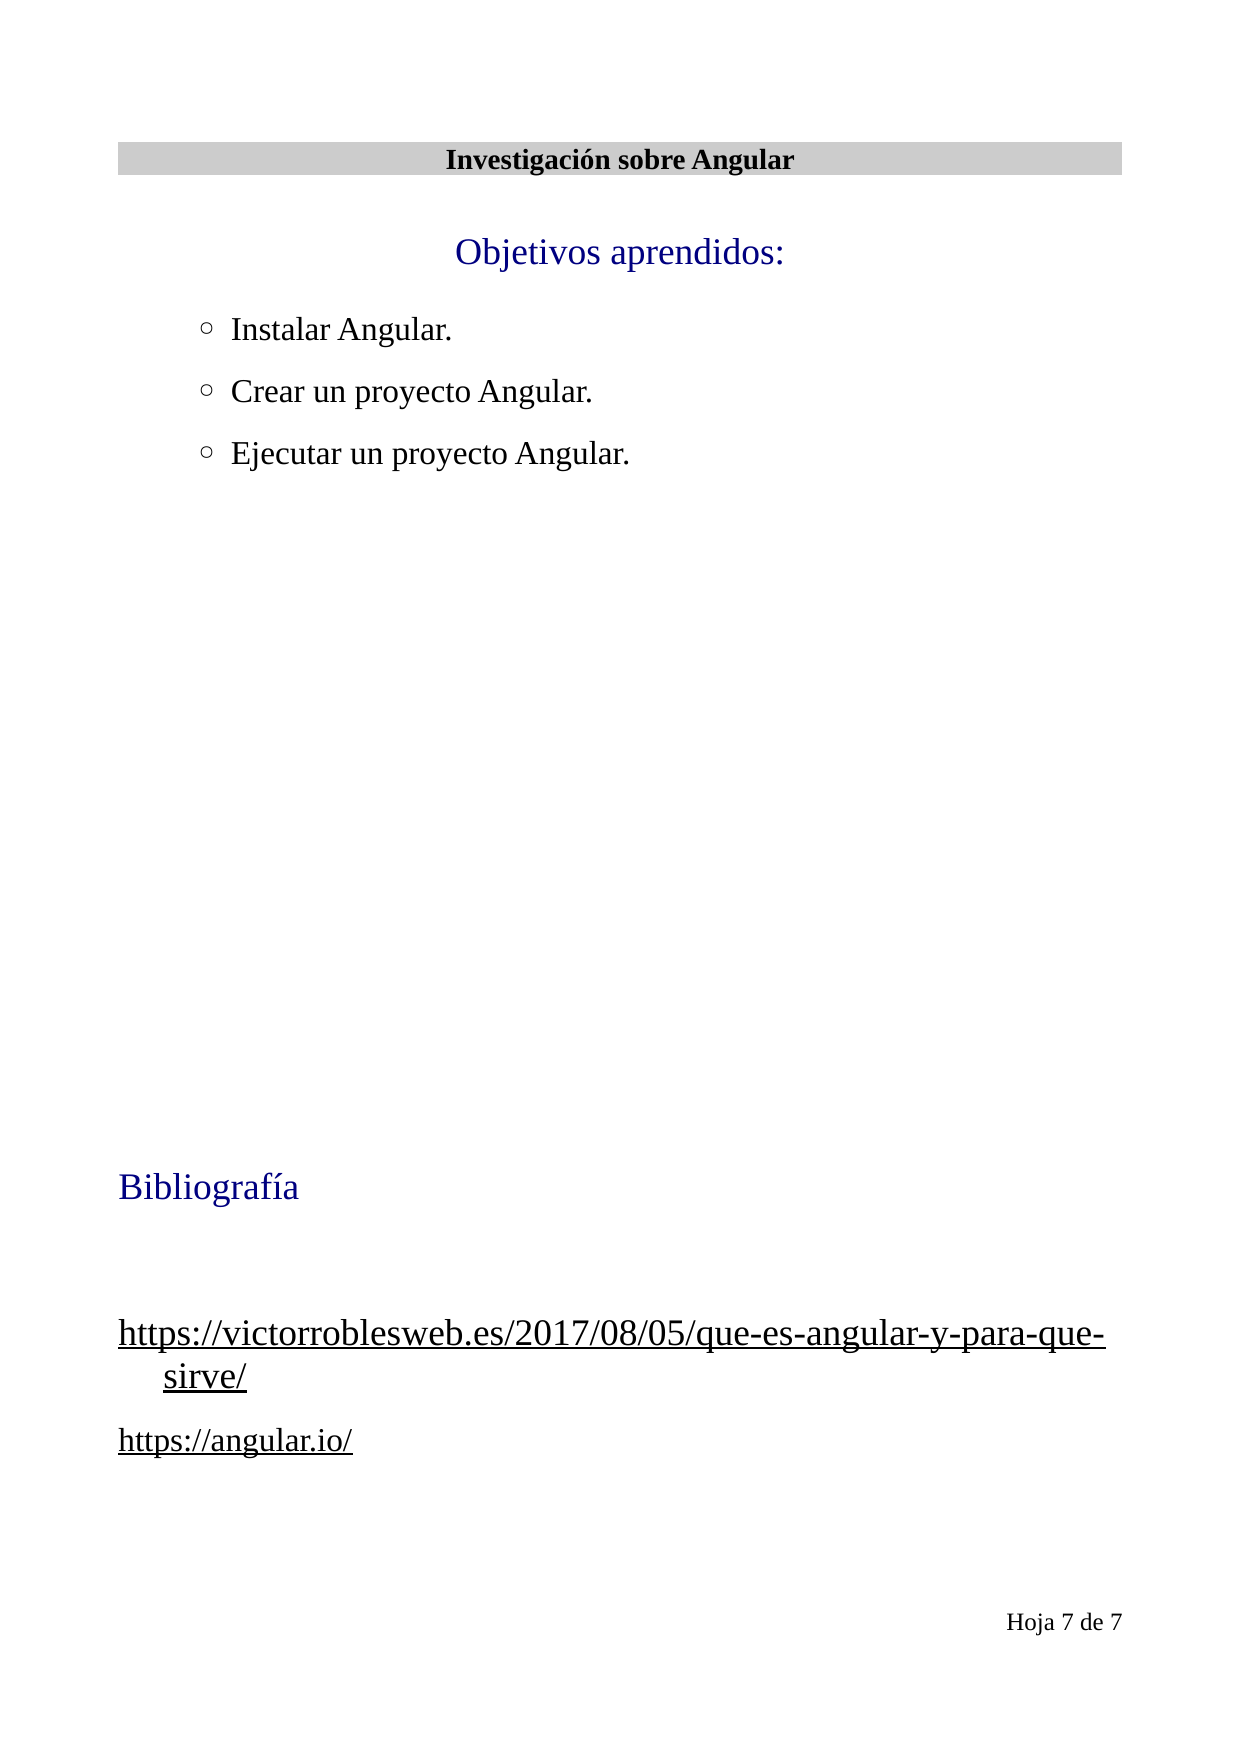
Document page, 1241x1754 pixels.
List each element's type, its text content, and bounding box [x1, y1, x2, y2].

list Instalar Angular. [193, 309, 1122, 347]
subtitle Bibliografía [118, 1164, 1122, 1207]
list Crear un proyecto Angular. [193, 371, 1122, 409]
text https://angular.io/ [118, 1420, 1122, 1458]
list Ejecutar un proyecto Angular. [193, 433, 1122, 471]
subtitle Objetivos aprendidos: [118, 230, 1122, 273]
list https://victorroblesweb.es/2017/08/05/que-es-angular-y-para-que-sirve/ [118, 1310, 1122, 1396]
